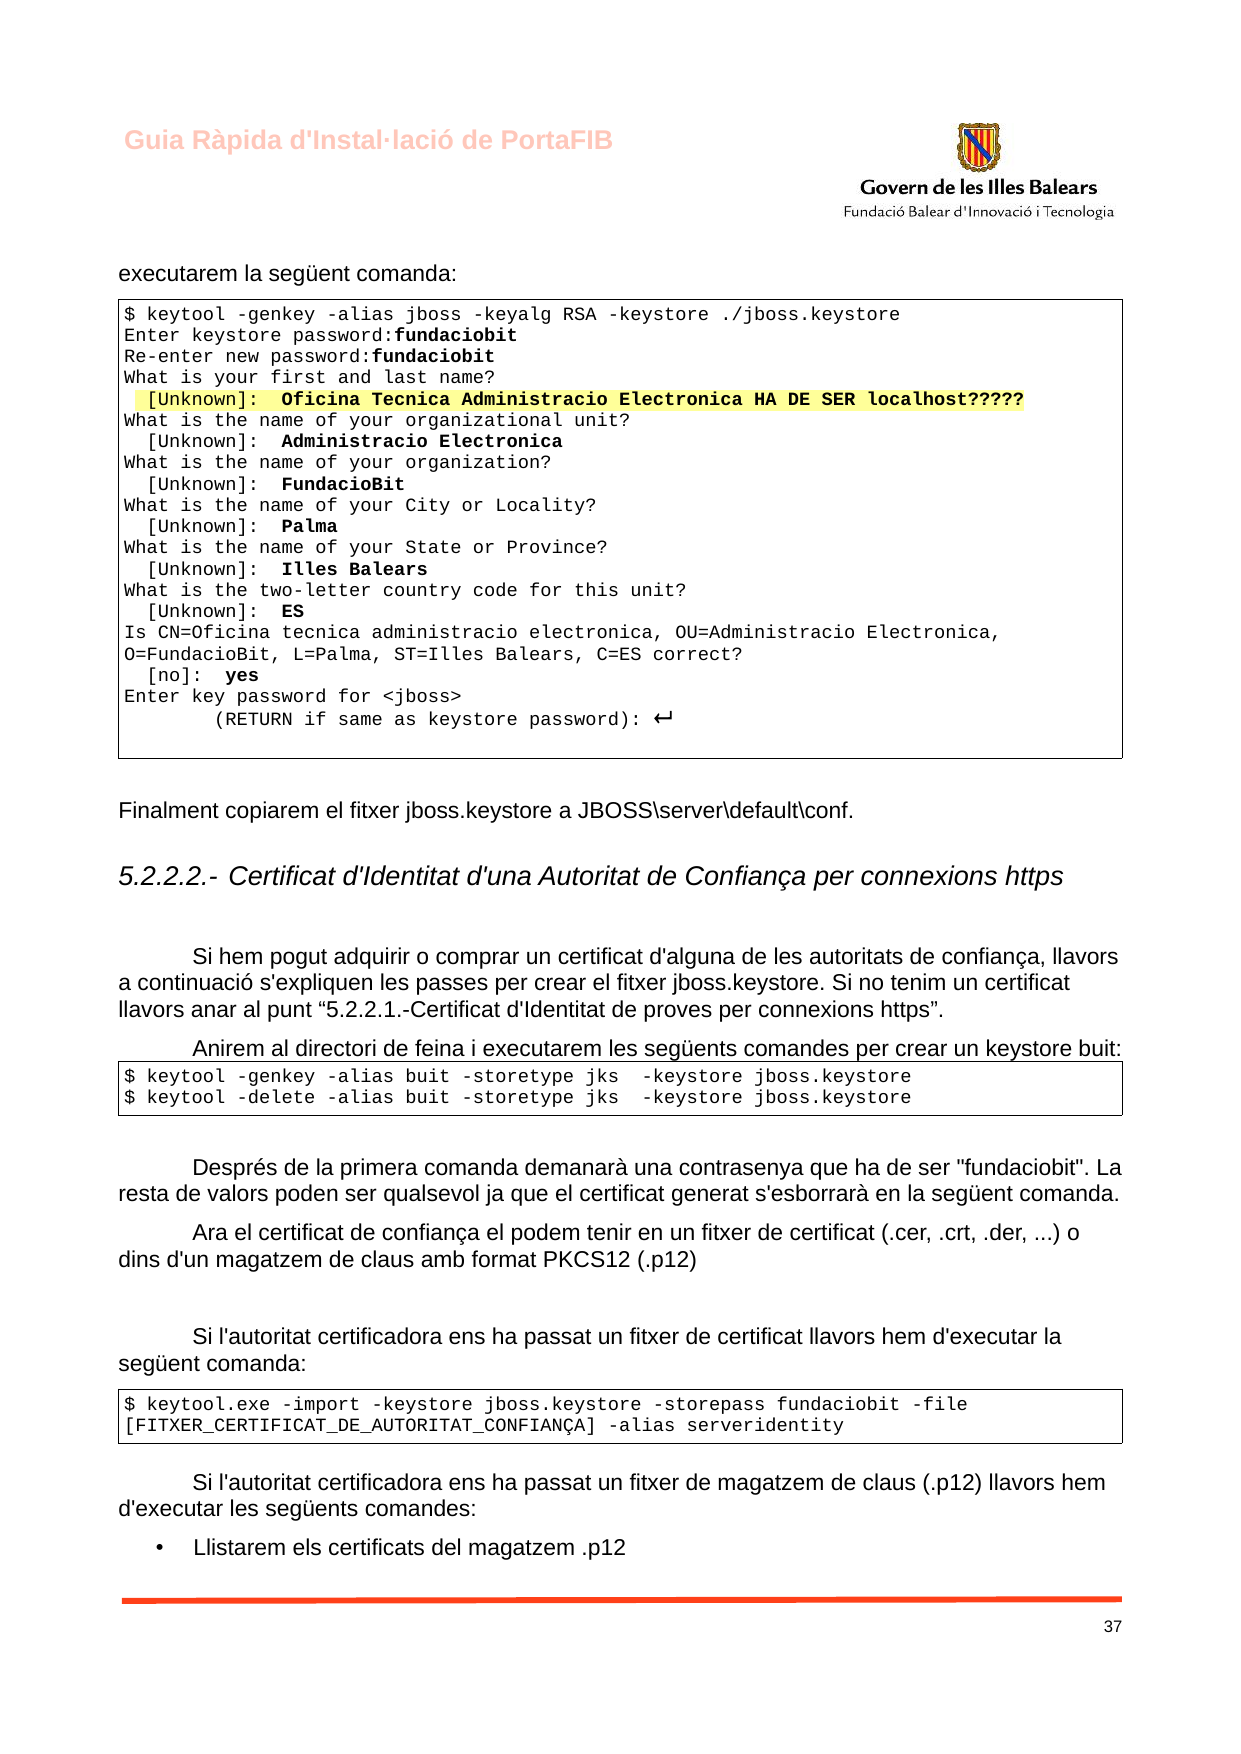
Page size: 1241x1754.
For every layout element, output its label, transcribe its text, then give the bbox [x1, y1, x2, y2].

text Si l'autoritat certificadora ens ha passat un fitxer de certificat llavors hem d'executar la següent comanda: [118, 1323, 1122, 1376]
table_header $ keytool -genkey -alias buit -storetype jks -keystore jboss.keystore $ keytool -delete -alias buit -storetype jks -keystore jboss.keystore [119, 1062, 1122, 1115]
text Ara el certificat de confiança el podem tenir en un fitxer de certificat (.cer, .crt, .der, ...) o dins d'un magatzem de claus amb format PKCS12 (.p12) [118, 1219, 1122, 1272]
text executarem la següent comanda: [118, 260, 1122, 286]
list Llistarem els certificats del magatzem .p12 [156, 1534, 1122, 1561]
table_header $ keytool.exe -import -keystore jboss.keystore -storepass fundaciobit -file [FITXER_CERTIFICAT_DE_AUTORITAT_CONFIANÇA] -alias serveridentity [119, 1390, 1122, 1442]
table_header $ keytool -genkey -alias jboss -keyalg RSA -keystore ./jboss.keystore Enter keystore password:fundaciobit Re-enter new password:fundaciobit What is your first and last name? [Unknown]: Oficina Tecnica Administracio Electronica HA DE SER localhost????? What is the name of your organizational unit? [Unknown]: Administracio Electronica What is the name of your organization? [Unknown]: FundacioBit What is the name of your City or Locality? [Unknown]: Palma What is the name of your State or Province? [Unknown]: Illes Balears What is the two-letter country code for this unit? [Unknown]: ES Is CN=Oficina tecnica administracio electronica, OU=Administracio Electronica, O=FundacioBit, L=Palma, ST=Illes Balears, C=ES correct? [no]: yes Enter key password for <jboss> (RETURN if same as keystore password):  [119, 300, 1122, 758]
text Finalment copiarem el fitxer jboss.keystore a JBOSS\server\default\conf. [118, 797, 1122, 823]
text Anirem al directori de feina i executarem les següents comandes per crear un keystore buit: [118, 1034, 1122, 1061]
subtitle Certificat d'Identitat d'una Autoritat de Confiança per connexions https [118, 860, 1122, 892]
text Si l'autoritat certificadora ens ha passat un fitxer de magatzem de claus (.p12) llavors hem d'executar les següents comandes: [118, 1469, 1122, 1522]
text Després de la primera comanda demanarà una contrasenya que ha de ser "fundaciobit". La resta de valors poden ser qualsevol ja que el certificat generat s'esborrarà en la següent comanda. [118, 1154, 1122, 1207]
picture [840, 123, 1117, 220]
text Si hem pogut adquirir o comprar un certificat d'alguna de les autoritats de confiança, llavors a continuació s'expliquen les passes per crear el fitxer jboss.keystore. Si no tenim un certificat llavors anar al punt “5.2.2.1.-Certificat d'Identitat de proves per connexions https”. [118, 943, 1122, 1022]
